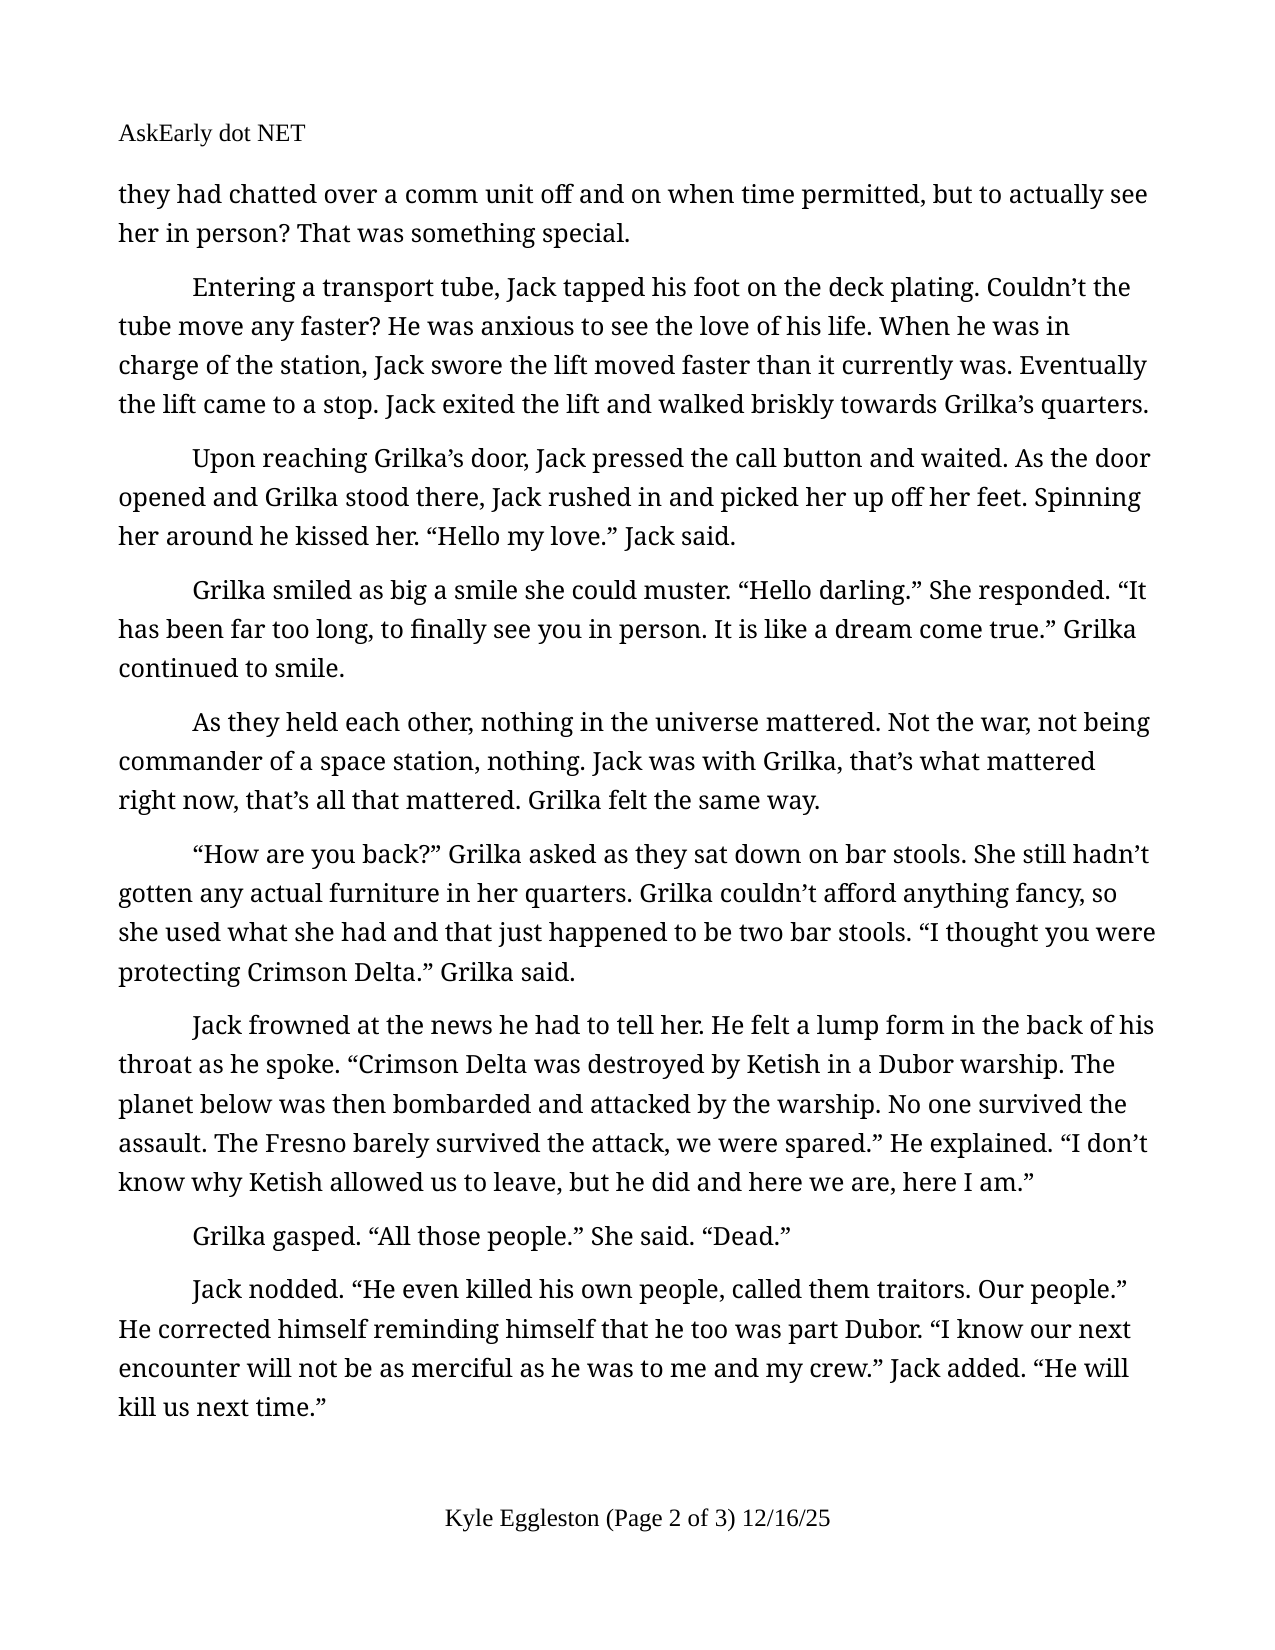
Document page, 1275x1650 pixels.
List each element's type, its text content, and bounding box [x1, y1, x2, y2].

text they had chatted over a comm unit off and on when time permitted, but to actually see her in person? That was something special. [118, 176, 1157, 249]
text Grilka smiled as big a smile she could muster. “Hello darling.” She responded. “It has been far too long, to finally see you in person. It is like a dream come true.” Grilka continued to smile. [118, 573, 1157, 685]
text Jack frowned at the news he had to tell her. He felt a lump form in the back of his throat as he spoke. “Crimson Delta was destroyed by Ketish in a Dubor warship. The planet below was then bombarded and attacked by the warship. No one survived the assault. The Fresno barely survived the attack, we were spared.” He explained. “I don’t know why Ketish allowed us to leave, but he did and here we are, here I am.” [118, 1008, 1157, 1199]
text Jack nodded. “He even killed his own people, called them traitors. Our people.” He corrected himself reminding himself that he too was part Dubor. “I know our next encounter will not be as merciful as he was to me and my crew.” Jack added. “He will kill us next time.” [118, 1272, 1157, 1424]
text Grilka gasped. “All those people.” She said. “Dead.” [118, 1218, 1157, 1252]
text Upon reaching Grilka’s door, Jack pressed the call button and waited. As the door opened and Grilka stood there, Jack rushed in and picked her up off her feet. Spinning her around he kissed her. “Hello my love.” Jack said. [118, 441, 1157, 553]
text “How are you back?” Grilka asked as they sat down on bar stools. She still hadn’t gotten any actual furniture in her quarters. Grilka couldn’t afford anything fancy, so she used what she had and that just happened to be two bar stools. “I thought you were protecting Crimson Delta.” Grilka said. [118, 837, 1157, 988]
text Entering a transport tube, Jack tapped his foot on the deck plating. Couldn’t the tube move any faster? He was anxious to see the love of his life. When he was in charge of the station, Jack swore the lift moved faster than it currently was. Eventually the lift came to a stop. Jack exited the lift and walked briskly towards Grilka’s quarters. [118, 269, 1157, 421]
text As they held each other, nothing in the universe mattered. Not the war, not being commander of a space station, nothing. Jack was with Grilka, that’s what mattered right now, that’s all that mattered. Grilka felt the same way. [118, 705, 1157, 817]
